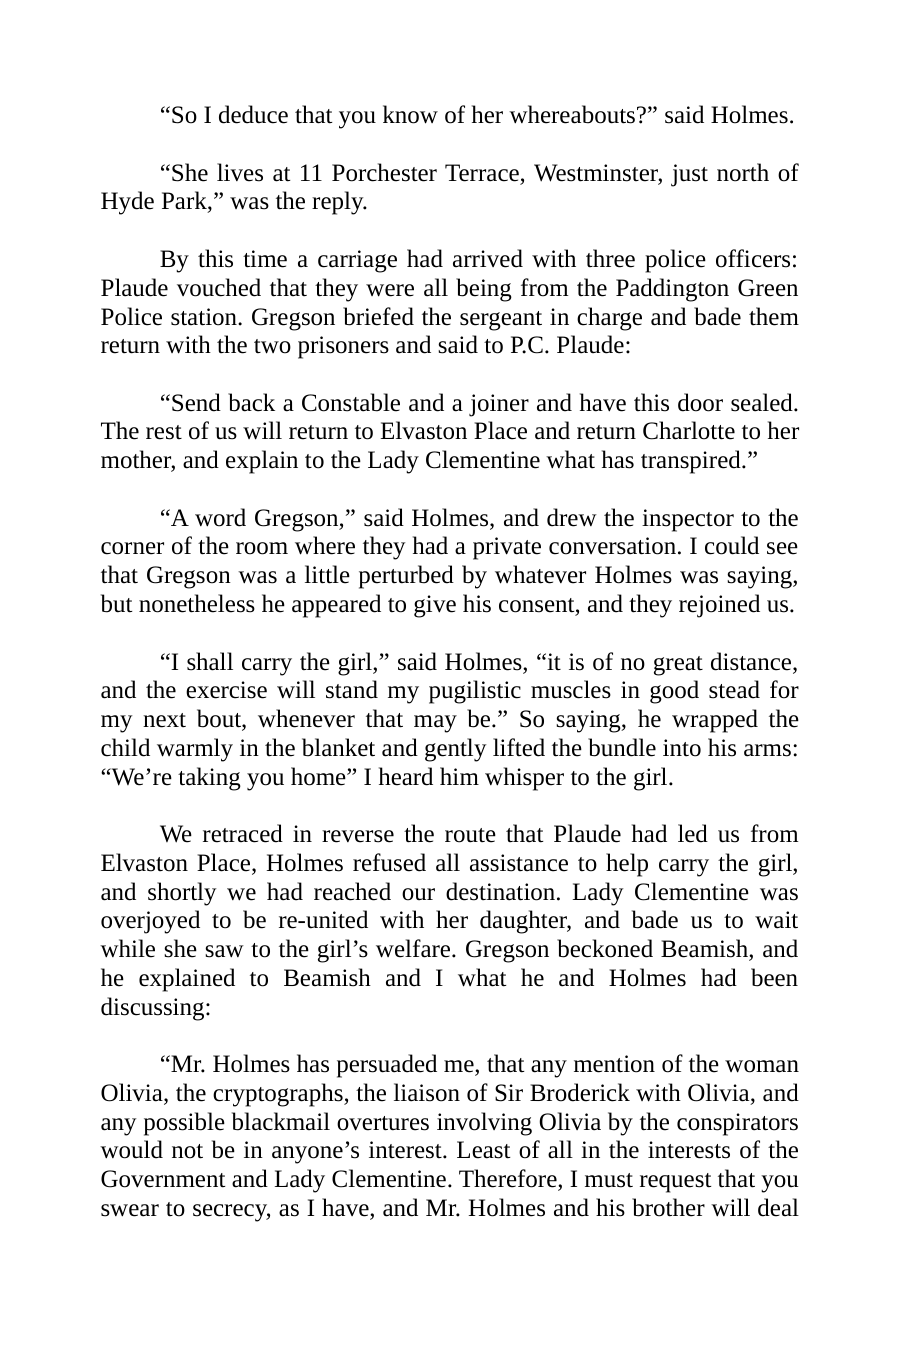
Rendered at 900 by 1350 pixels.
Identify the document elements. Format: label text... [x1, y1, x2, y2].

text “I shall carry the girl,” said Holmes, “it is of no great distance, and the exercise will stand my pugilistic muscles in good stead for my next bout, whenever that may be.” So saying, he wrapped the child warmly in the blanket and gently lifted the bundle into his arms: “We’re taking you home” I heard him whisper to the girl. [100, 647, 799, 790]
text “Mr. Holmes has persuaded me, that any mention of the woman Olivia, the cryptographs, the liaison of Sir Broderick with Olivia, and any possible blackmail overtures involving Olivia by the conspirators would not be in anyone’s interest. Least of all in the interests of the Government and Lady Clementine. Therefore, I must request that you swear to secrecy, as I have, and Mr. Holmes and his brother will deal [100, 1049, 799, 1222]
text By this time a carriage had arrived with three police officers: Plaude vouched that they were all being from the Paddington Green Police station. Gregson briefed the sergeant in charge and bade them return with the two prisoners and said to P.C. Plaude: [100, 244, 799, 359]
text We retraced in reverse the route that Plaude had led us from Elvaston Place, Holmes refused all assistance to help carry the girl, and shortly we had reached our destination. Lady Clementine was overjoyed to be re-united with her daughter, and bade us to wait while she saw to the girl’s welfare. Gregson beckoned Beamish, and he explained to Beamish and I what he and Holmes had been discussing: [100, 819, 799, 1020]
text “She lives at 11 Porchester Terrace, Westminster, just north of Hyde Park,” was the reply. [100, 158, 799, 215]
text “Send back a Constable and a joiner and have this door sealed. The rest of us will return to Elvaston Place and return Charlotte to her mother, and explain to the Lady Clementine what has transpired.” [100, 388, 799, 474]
text “So I deduce that you know of her whereabouts?” said Holmes. [100, 100, 799, 129]
text “A word Gregson,” said Holmes, and drew the inspector to the corner of the room where they had a private conversation. I could see that Gregson was a little perturbed by whatever Holmes was saying, but nonetheless he appeared to give his consent, and they rejoined us. [100, 503, 799, 618]
